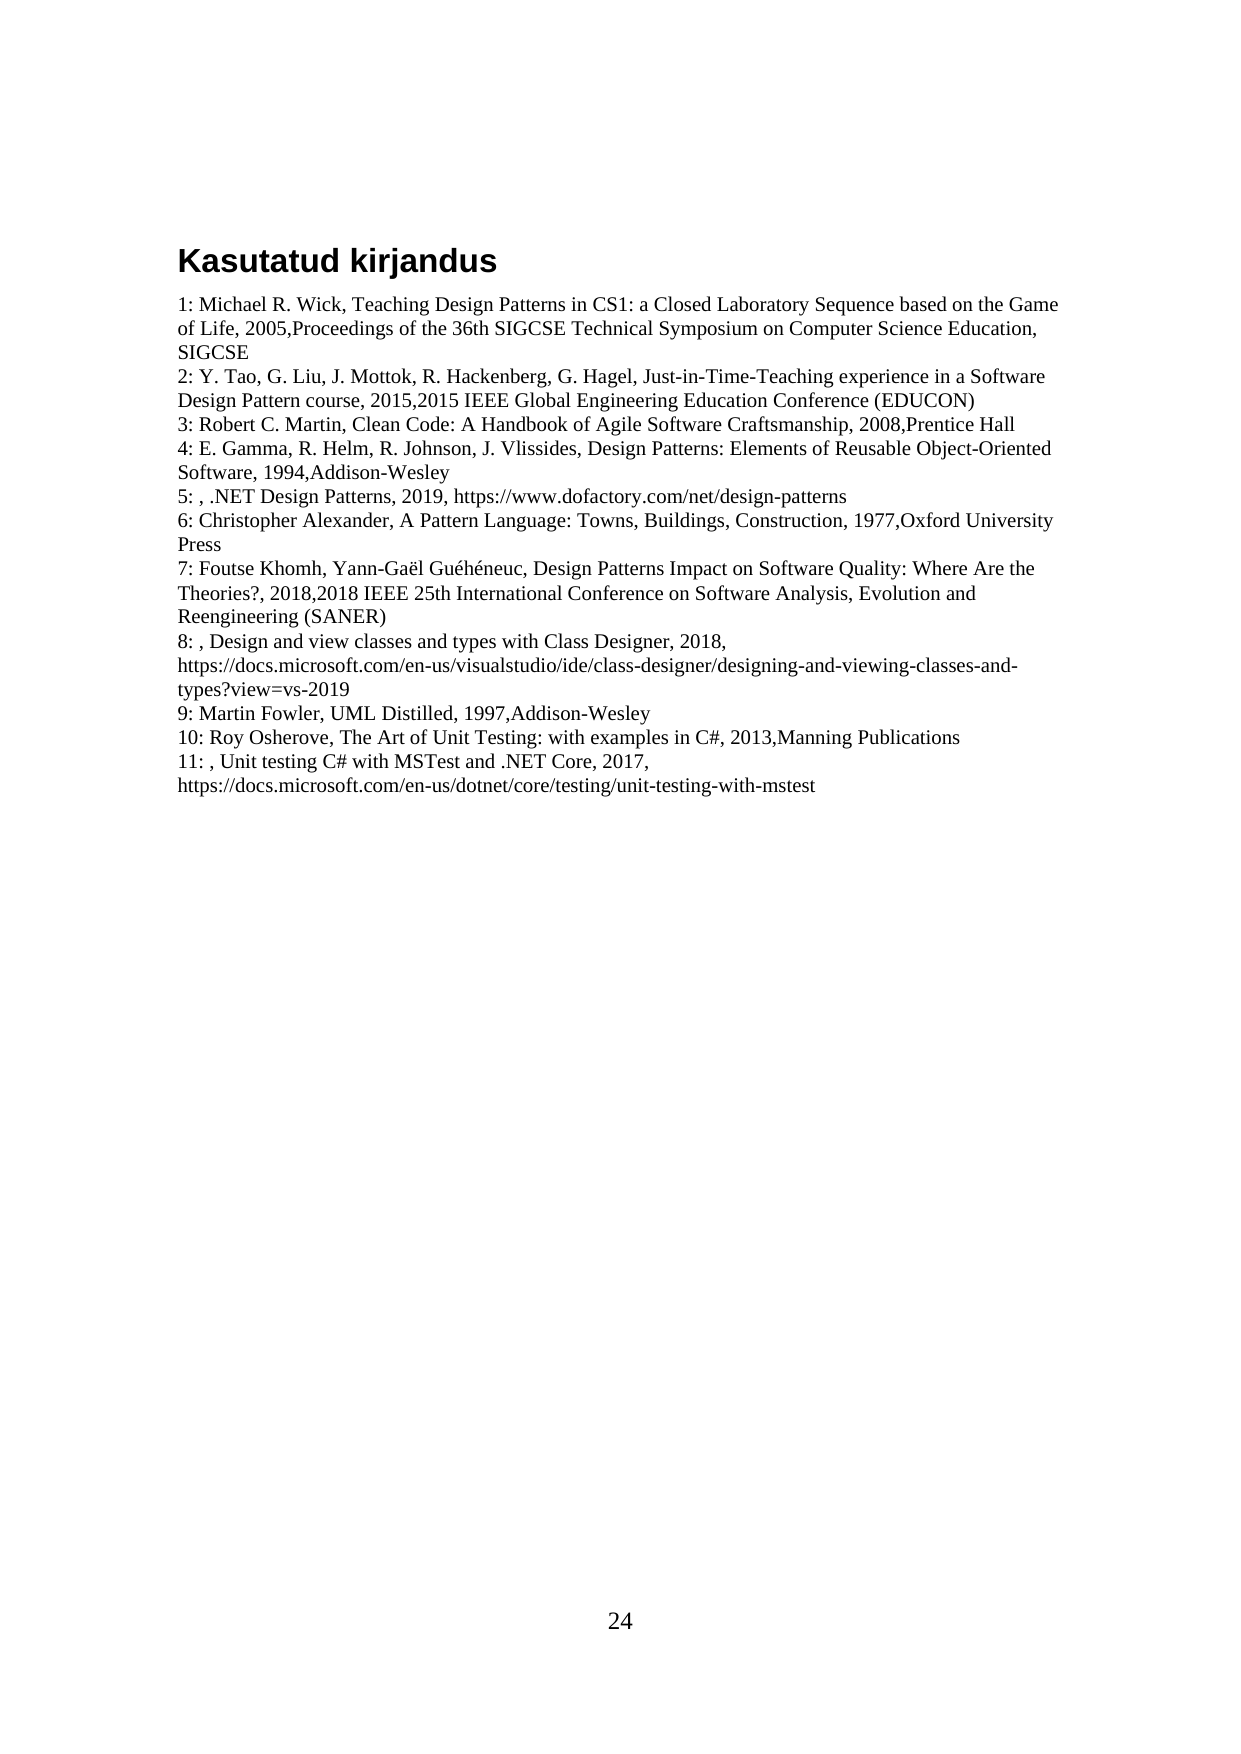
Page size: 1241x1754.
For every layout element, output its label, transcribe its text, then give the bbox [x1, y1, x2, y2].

text 10: Roy Osherove, The Art of Unit Testing: with examples in C#, 2013,Manning Publications [177, 725, 1063, 749]
text 8: , Design and view classes and types with Class Designer, 2018, https://docs.microsoft.com/en-us/visualstudio/ide/class-designer/designing-and-viewing-classes-and-types?view=vs-2019 [177, 628, 1063, 701]
text 4: E. Gamma, R. Helm, R. Johnson, J. Vlissides, Design Patterns: Elements of Reusable Object-Oriented Software, 1994,Addison-Wesley [177, 436, 1063, 484]
text 5: , .NET Design Patterns, 2019, https://www.dofactory.com/net/design-patterns [177, 484, 1063, 508]
subtitle Kasutatud kirjandus [177, 241, 1063, 279]
text 2: Y. Tao, G. Liu, J. Mottok, R. Hackenberg, G. Hagel, Just-in-Time-Teaching experience in a Software Design Pattern course, 2015,2015 IEEE Global Engineering Education Conference (EDUCON) [177, 364, 1063, 412]
text 7: Foutse Khomh, Yann-Gaël Guéhéneuc, Design Patterns Impact on Software Quality: Where Are the Theories?, 2018,2018 IEEE 25th International Conference on Software Analysis, Evolution and Reengineering (SANER) [177, 556, 1063, 628]
text 6: Christopher Alexander, A Pattern Language: Towns, Buildings, Construction, 1977,Oxford University Press [177, 508, 1063, 556]
text 9: Martin Fowler, UML Distilled, 1997,Addison-Wesley [177, 701, 1063, 725]
text 1: Michael R. Wick, Teaching Design Patterns in CS1: a Closed Laboratory Sequence based on the Game of Life, 2005,Proceedings of the 36th SIGCSE Technical Symposium on Computer Science Education, SIGCSE [177, 292, 1063, 364]
text 3: Robert C. Martin, Clean Code: A Handbook of Agile Software Craftsmanship, 2008,Prentice Hall [177, 412, 1063, 436]
text 11: , Unit testing C# with MSTest and .NET Core, 2017, https://docs.microsoft.com/en-us/dotnet/core/testing/unit-testing-with-mstest [177, 749, 1063, 797]
